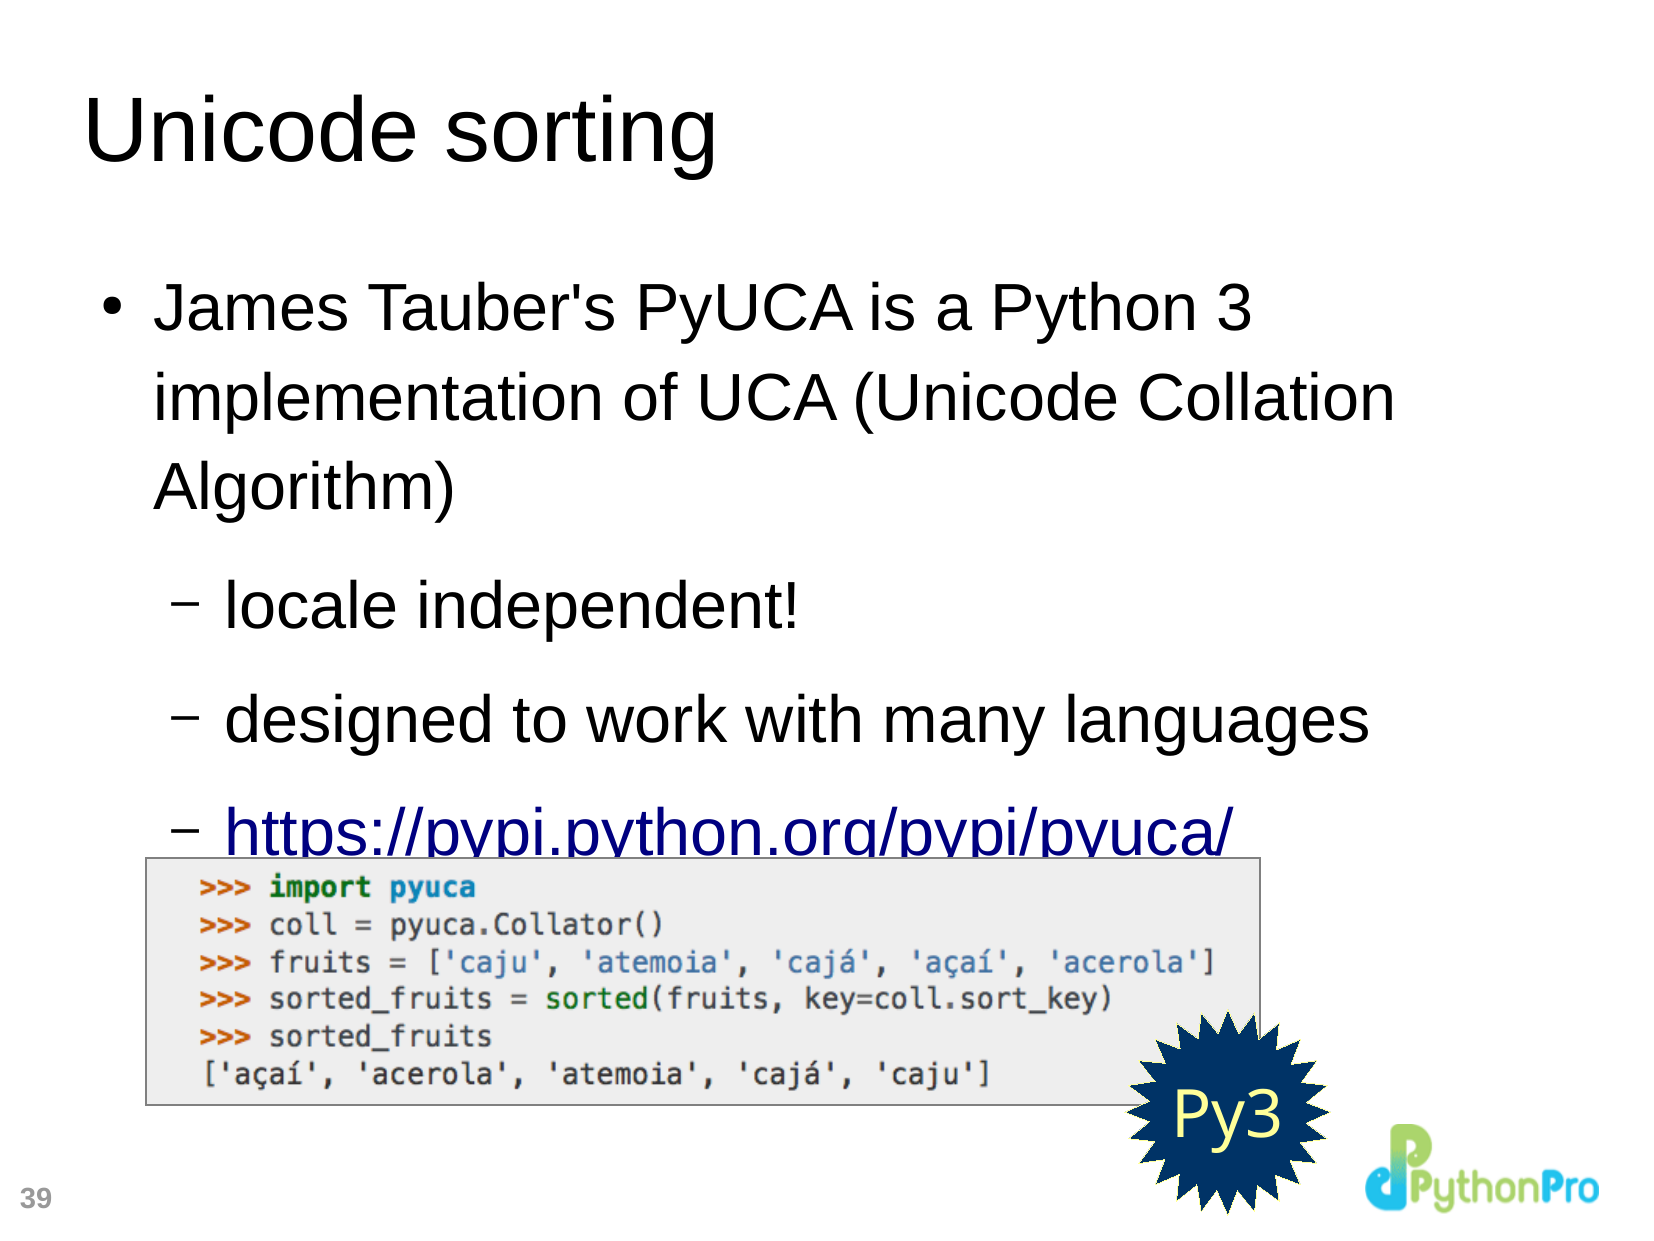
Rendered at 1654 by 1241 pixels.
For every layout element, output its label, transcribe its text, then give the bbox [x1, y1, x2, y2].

list James Tauber's PyUCA is a Python 3 implementation of UCA (Unicode Collation Algorithm) locale independent! designed to work with many languages https://pypi.python.org/pypi/pyuca/ [82, 255, 1571, 1130]
title Unicode sorting [82, 49, 1571, 211]
text_box Py3 [1124, 1009, 1331, 1216]
picture [1365, 1124, 1599, 1214]
picture [146, 858, 1260, 1105]
